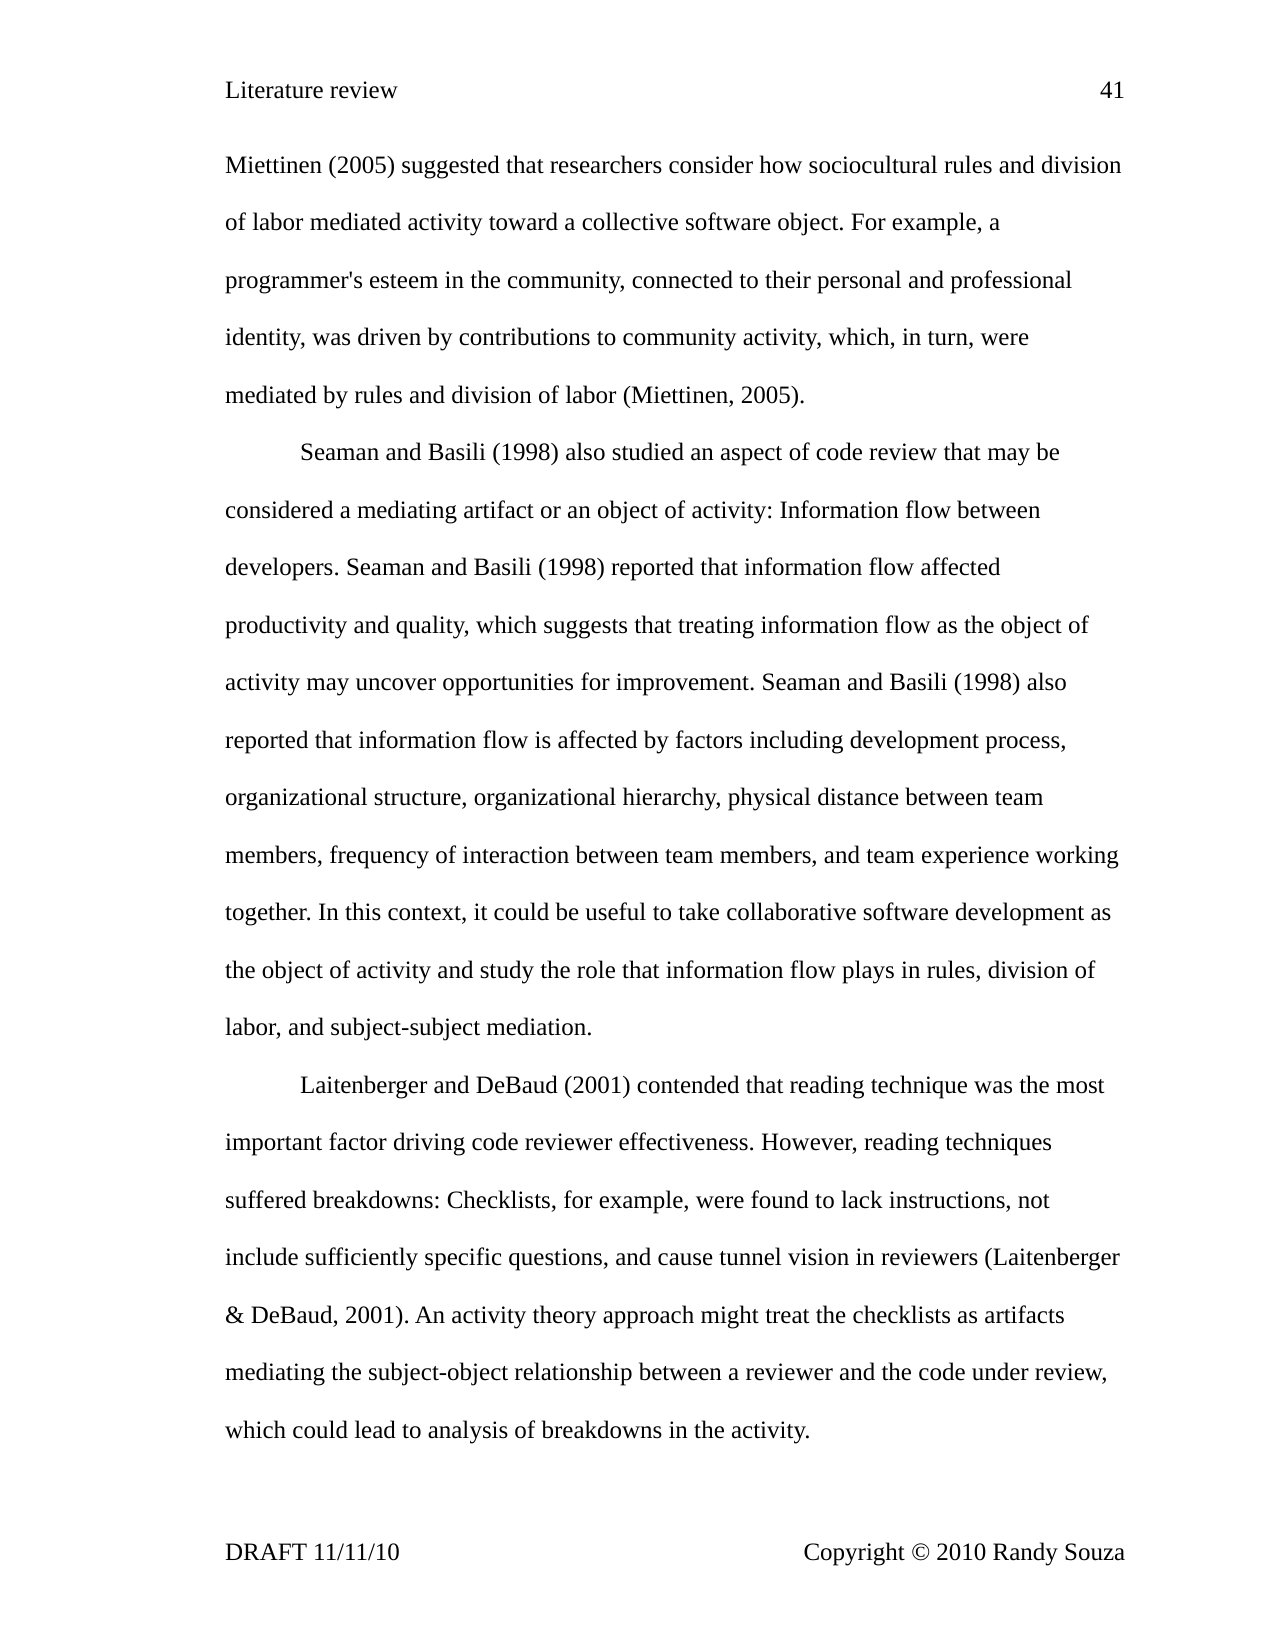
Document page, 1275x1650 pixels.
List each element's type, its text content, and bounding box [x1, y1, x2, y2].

text Laitenberger and DeBaud (2001) contended that reading technique was the most important factor driving code reviewer effectiveness. However, reading techniques suffered breakdowns: Checklists, for example, were found to lack instructions, not include sufficiently specific questions, and cause tunnel vision in reviewers (Laitenberger & DeBaud, 2001). An activity theory approach might treat the checklists as artifacts mediating the subject-object relationship between a reviewer and the code under review, which could lead to analysis of breakdowns in the activity. [225, 1070, 1125, 1444]
text Seaman and Basili (1998) also studied an aspect of code review that may be considered a mediating artifact or an object of activity: Information flow between developers. Seaman and Basili (1998) reported that information flow affected productivity and quality, which suggests that treating information flow as the object of activity may uncover opportunities for improvement. Seaman and Basili (1998) also reported that information flow is affected by factors including development process, organizational structure, organizational hierarchy, physical distance between team members, frequency of interaction between team members, and team experience working together. In this context, it could be useful to take collaborative software development as the object of activity and study the role that information flow plays in rules, division of labor, and subject-subject mediation. [225, 437, 1125, 1041]
text Miettinen (2005) suggested that researchers consider how sociocultural rules and division of labor mediated activity toward a collective software object. For example, a programmer's esteem in the community, connected to their personal and professional identity, was driven by contributions to community activity, which, in turn, were mediated by rules and division of labor (Miettinen, 2005). [225, 150, 1125, 409]
